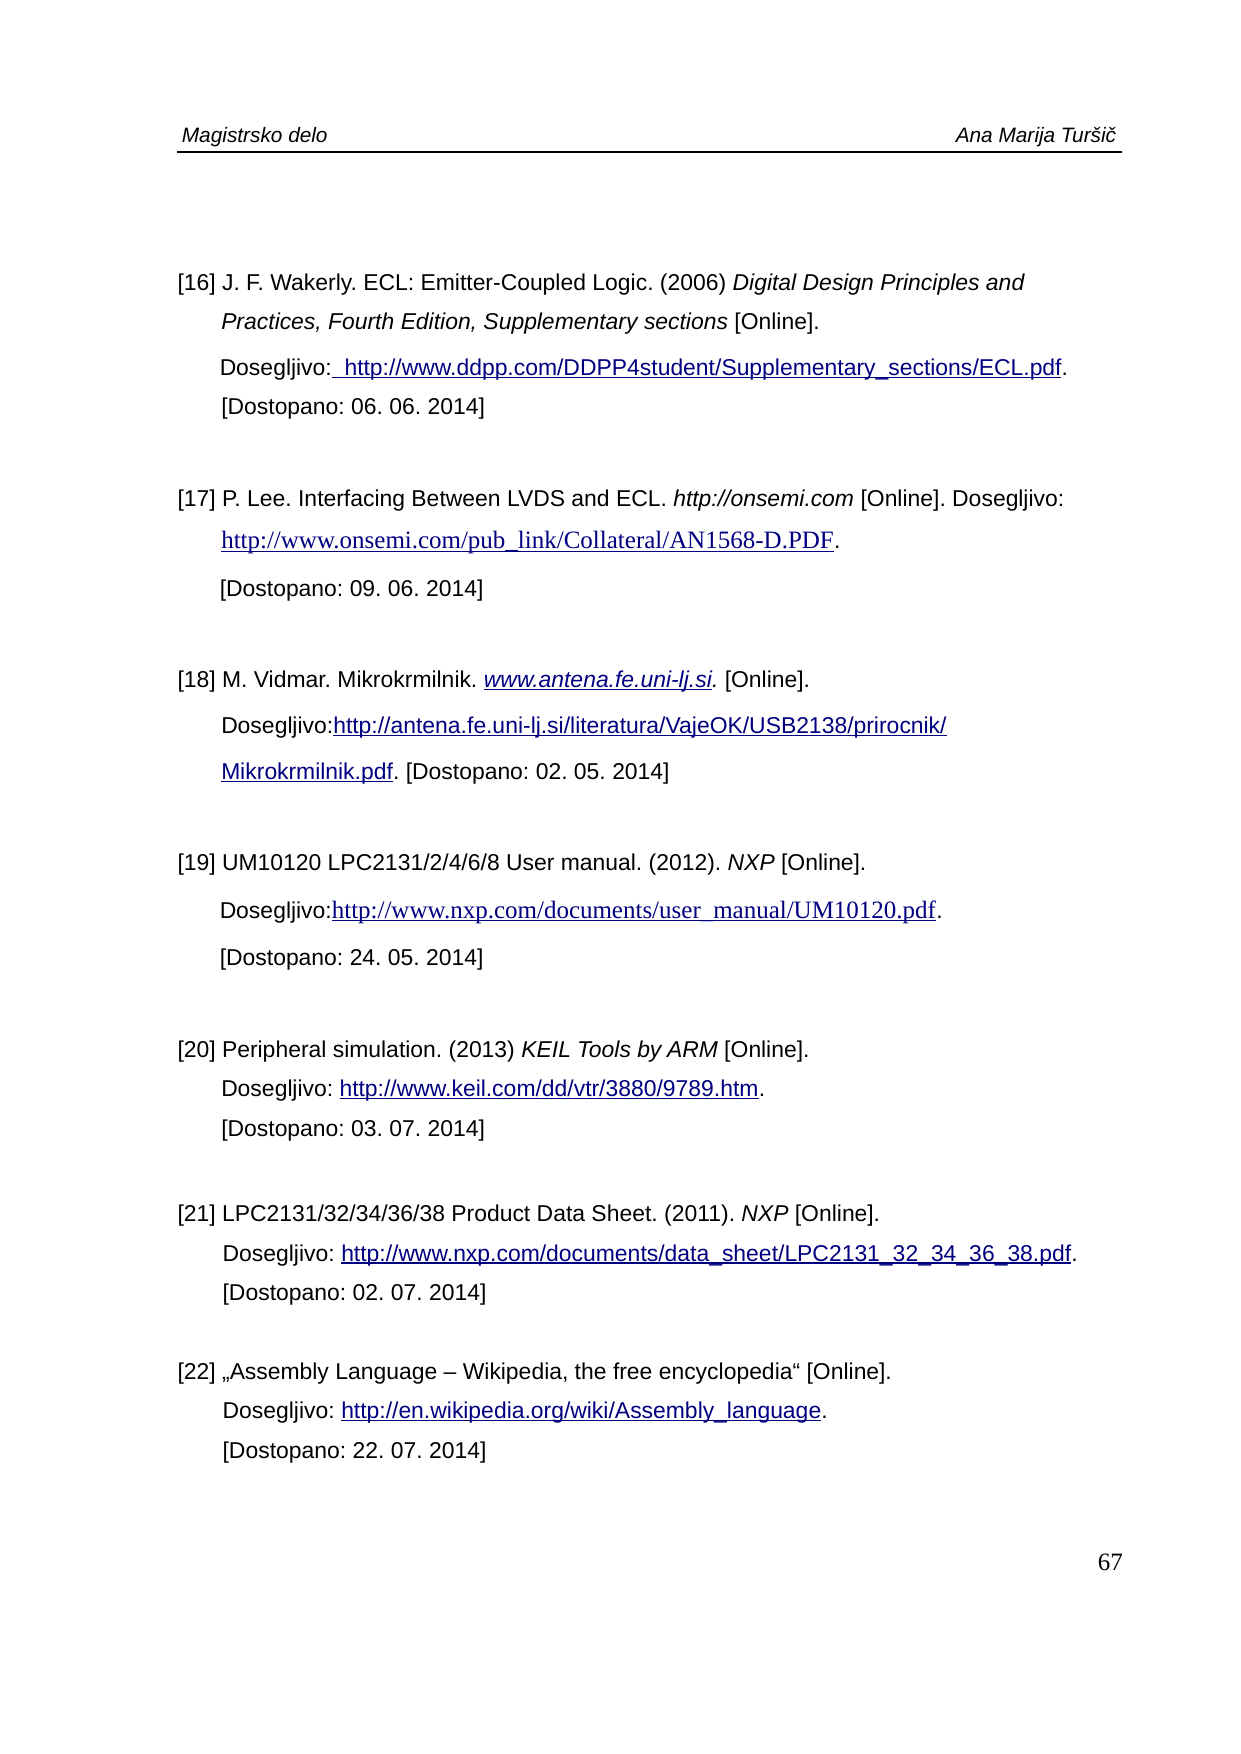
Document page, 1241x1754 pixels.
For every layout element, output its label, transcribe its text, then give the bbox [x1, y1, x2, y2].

text Mikrokrmilnik.pdf. [Dostopano: 02. 05. 2014] [221, 758, 1122, 784]
text [19] UM10120 LPC2131/2/4/6/8 User manual. (2012). NXP [Online]. [177, 849, 1122, 876]
text Dosegljivo: http://www.keil.com/dd/vtr/3880/9789.htm. [221, 1075, 1122, 1102]
text Dosegljivo:http://antena.fe.uni-lj.si/literatura/VajeOK/USB2138/prirocnik/ [221, 712, 1122, 738]
text [22] „Assembly Language – Wikipedia, the free encyclopedia“ [Online]. [177, 1358, 1122, 1384]
text Dosegljivo:http://www.nxp.com/documents/user_manual/UM10120.pdf. [219, 895, 1122, 924]
text Dosegljivo: http://www.ddpp.com/DDPP4student/Supplementary_sections/ECL.pdf. [Dostopano: 06. 06. 2014] [219, 354, 1122, 420]
text [Dostopano: 22. 07. 2014] [222, 1437, 1122, 1463]
text Dosegljivo: http://www.nxp.com/documents/data_sheet/LPC2131_32_34_36_38.pdf.[Dostopano: 02. 07. 2014] [222, 1239, 1122, 1305]
text [Dostopano: 03. 07. 2014] [221, 1115, 1122, 1141]
text [Dostopano: 09. 06. 2014] [219, 575, 1122, 601]
text [Dostopano: 24. 05. 2014] [219, 944, 1122, 971]
text [17] P. Lee. Interfacing Between LVDS and ECL. http://onsemi.com [Online]. Dosegljivo: http://www.onsemi.com/pub_link/Collateral/AN1568-D.PDF. [177, 485, 1122, 554]
text [21] LPC2131/32/34/36/38 Product Data Sheet. (2011). NXP [Online]. [177, 1200, 1122, 1226]
text Dosegljivo: http://en.wikipedia.org/wiki/Assembly_language. [222, 1397, 1122, 1424]
text [20] Peripheral simulation. (2013) KEIL Tools by ARM [Online]. [177, 1036, 1122, 1062]
text [18] M. Vidmar. Mikrokrmilnik. www.antena.fe.uni-lj.si. [Online]. [177, 666, 1122, 693]
text [16] J. F. Wakerly. ECL: Emitter-Coupled Logic. (2006) Digital Design Principles and Practices, Fourth Edition, Supplementary sections [Online]. [177, 269, 1122, 334]
